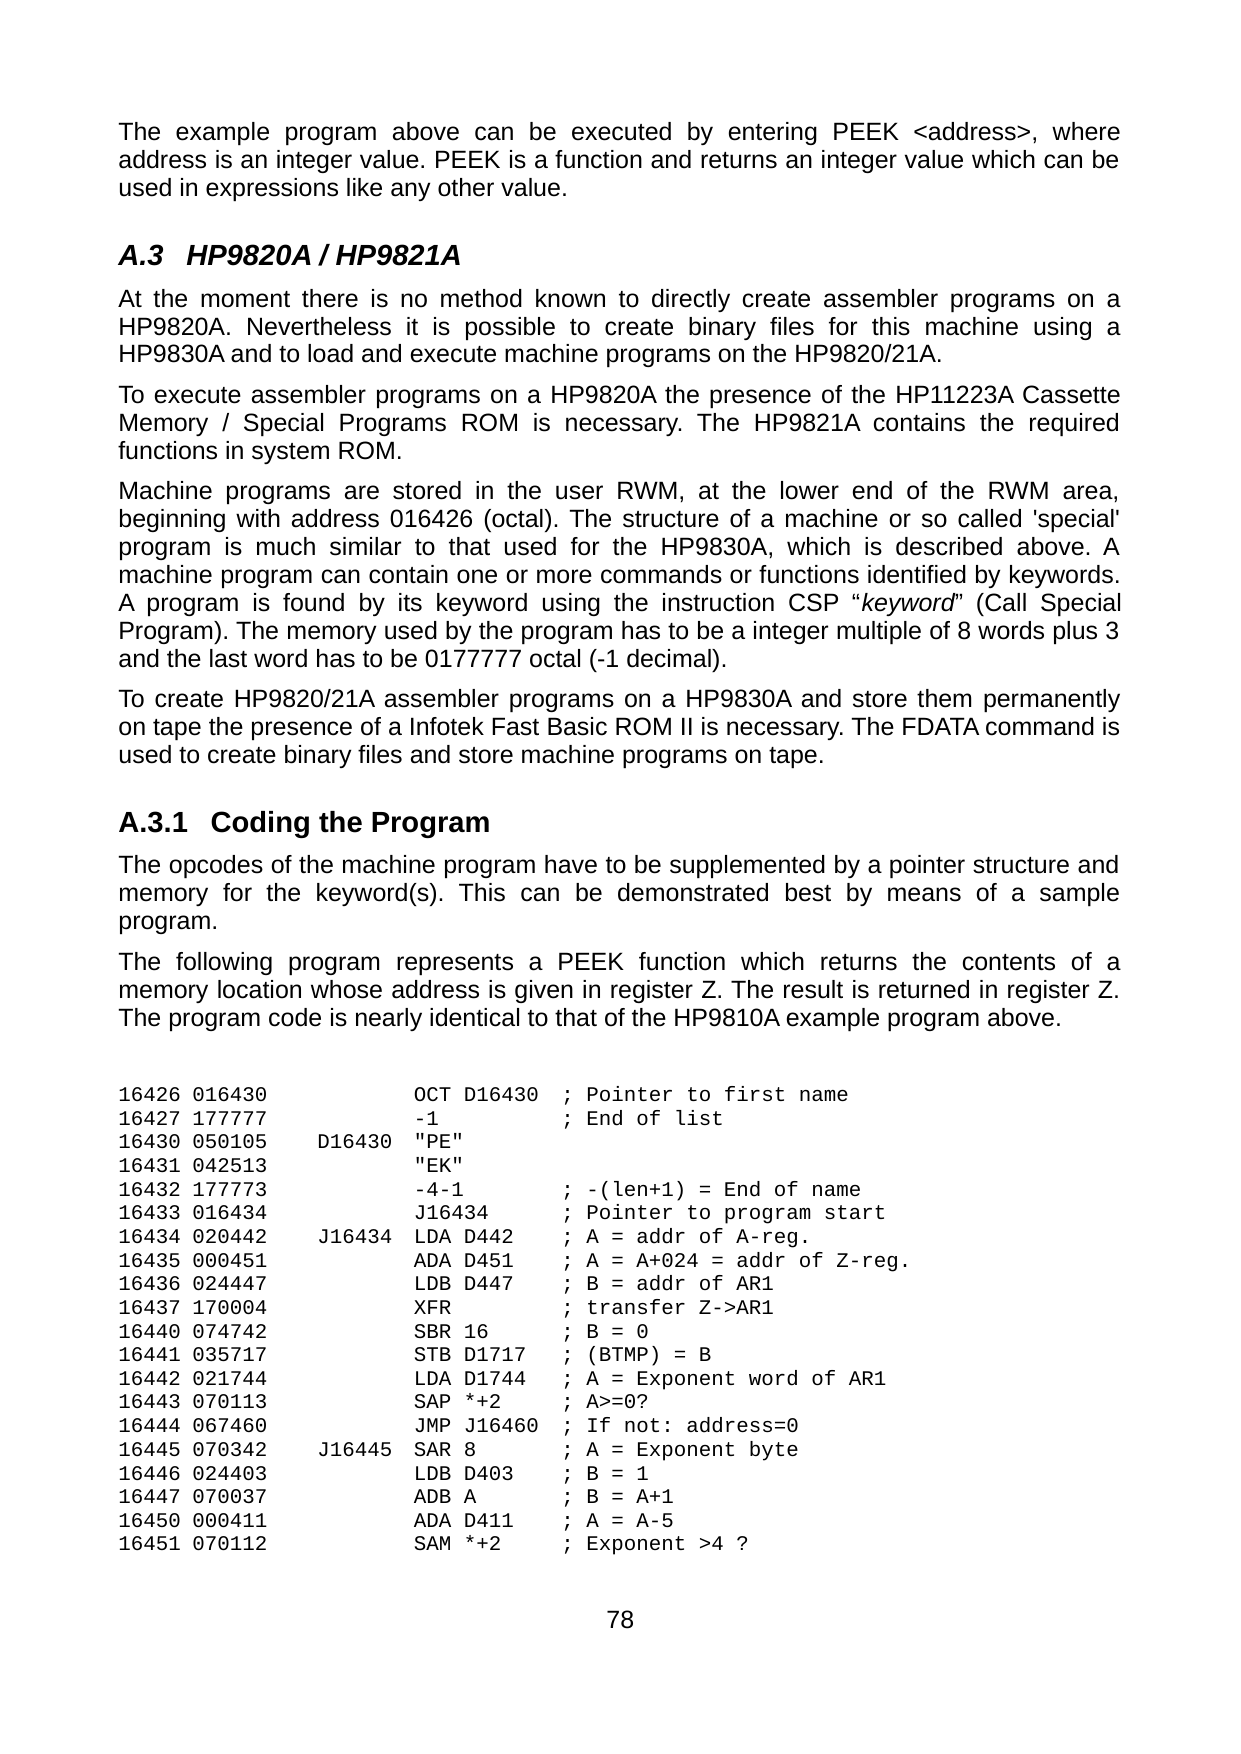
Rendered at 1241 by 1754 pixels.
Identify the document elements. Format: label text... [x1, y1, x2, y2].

text 16451 070112 SAM *+2 ; Exponent >4 ? [118, 1533, 1122, 1557]
text 16434 020442 J16434 LDA D442 ; A = addr of A-reg. [118, 1226, 1122, 1250]
text 16443 070113 SAP *+2 ; A>=0? [118, 1392, 1122, 1415]
text The following program represents a PEEK function which returns the contents of a memory location whose address is given in register Z. The result is returned in register Z. The program code is nearly identical to that of the HP9810A example program above. [118, 947, 1122, 1031]
text The example program above can be executed by entering PEEK <address>, where address is an integer value. PEEK is a function and returns an integer value which can be used in expressions like any other value. [118, 118, 1122, 202]
text 16450 000411 ADA D411 ; A = A-5 [118, 1510, 1122, 1533]
text 16426 016430 OCT D16430 ; Pointer to first name [118, 1084, 1122, 1108]
text 16431 042513 "EK" [118, 1155, 1122, 1179]
text 16437 170004 XFR ; transfer Z->AR1 [118, 1297, 1122, 1321]
text 16445 070342 J16445 SAR 8 ; A = Exponent byte [118, 1439, 1122, 1462]
text 16430 050105 D16430 "PE" [118, 1131, 1122, 1155]
text 16441 035717 STB D1717 ; (BTMP) = B [118, 1344, 1122, 1368]
text 16440 074742 SBR 16 ; B = 0 [118, 1321, 1122, 1344]
subtitle HP9820A / HP9821A [118, 239, 1122, 272]
text 16442 021744 LDA D1744 ; A = Exponent word of AR1 [118, 1368, 1122, 1392]
text To execute assembler programs on a HP9820A the presence of the HP11223A Cassette Memory / Special Programs ROM is necessary. The HP9821A contains the required functions in system ROM. [118, 381, 1122, 464]
text 16444 067460 JMP J16460 ; If not: address=0 [118, 1415, 1122, 1439]
text 16446 024403 LDB D403 ; B = 1 [118, 1462, 1122, 1486]
text At the moment there is no method known to directly create assembler programs on a HP9820A. Nevertheless it is possible to create binary files for this machine using a HP9830A and to load and execute machine programs on the HP9820/21A. [118, 284, 1122, 368]
subtitle Coding the Program [118, 806, 1122, 839]
text 16427 177777 -1 ; End of list [118, 1108, 1122, 1131]
text 16436 024447 LDB D447 ; B = addr of AR1 [118, 1273, 1122, 1297]
text 16435 000451 ADA D451 ; A = A+024 = addr of Z-reg. [118, 1250, 1122, 1273]
text 16447 070037 ADB A ; B = A+1 [118, 1486, 1122, 1510]
text The opcodes of the machine program have to be supplemented by a pointer structure and memory for the keyword(s). This can be demonstrated best by means of a sample program. [118, 851, 1122, 935]
text To create HP9820/21A assembler programs on a HP9830A and store them permanently on tape the presence of a Infotek Fast Basic ROM II is necessary. The FDATA command is used to create binary files and store machine programs on tape. [118, 685, 1122, 769]
text Machine programs are stored in the user RWM, at the lower end of the RWM area, beginning with address 016426 (octal). The structure of a machine or so called 'special' program is much similar to that used for the HP9830A, which is described above. A machine program can contain one or more commands or functions identified by keywords. A program is found by its keyword using the instruction CSP “keyword” (Call Special Program). The memory used by the program has to be a integer multiple of 8 words plus 3 and the last word has to be 0177777 octal (-1 decimal). [118, 477, 1122, 672]
text 16432 177773 -4-1 ; -(len+1) = End of name [118, 1179, 1122, 1202]
text 16433 016434 J16434 ; Pointer to program start [118, 1202, 1122, 1226]
